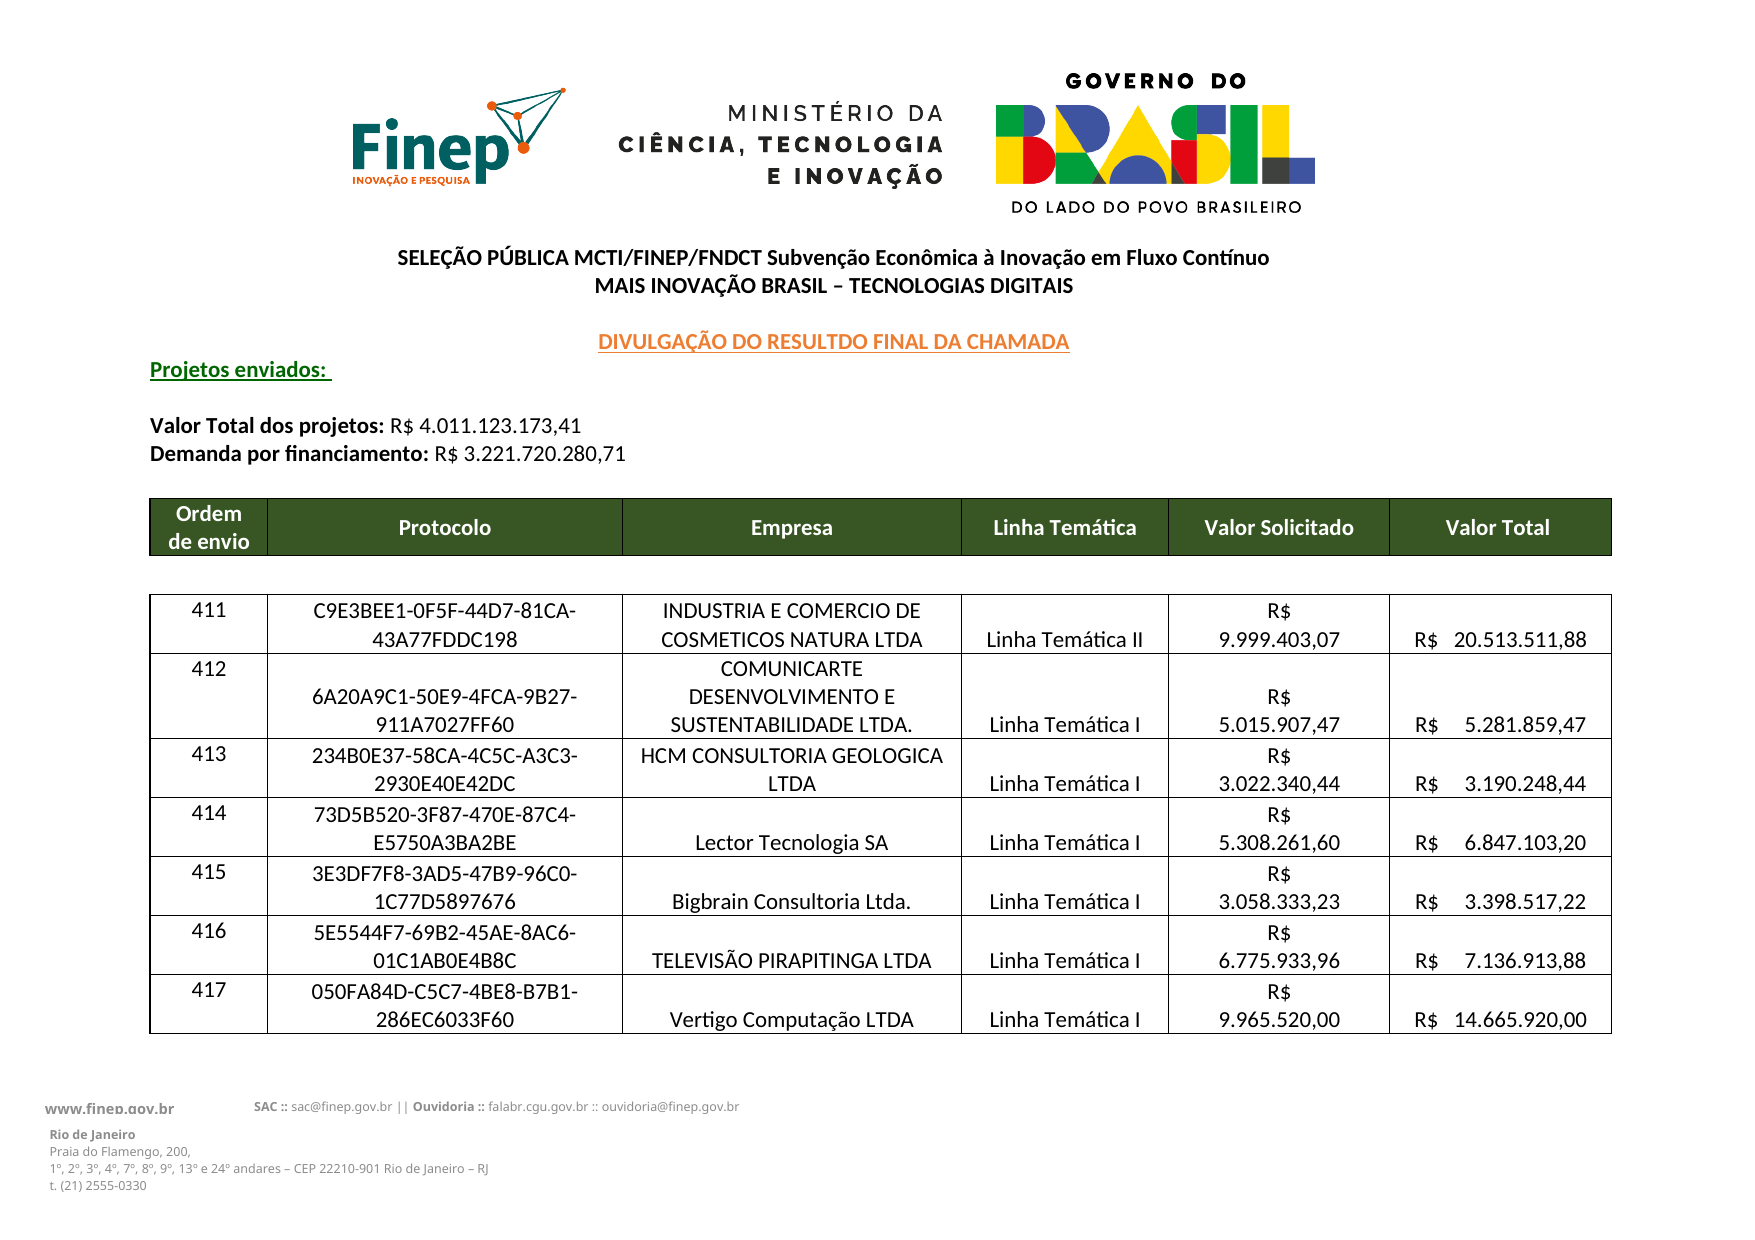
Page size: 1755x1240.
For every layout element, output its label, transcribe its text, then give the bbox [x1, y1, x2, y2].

table_cell R$ 3.058.333,23 [1169, 857, 1389, 915]
table_cell 413 [151, 739, 267, 797]
table_cell 6A20A9C1-50E9-4FCA-9B27-911A7027FF60 [268, 654, 622, 738]
table_cell Lector Tecnologia SA [623, 798, 961, 856]
table_cell 73D5B520-3F87-470E-87C4-E5750A3BA2BE [268, 798, 622, 856]
table_cell R$ 6.847.103,20 [1390, 798, 1611, 856]
table_cell 050FA84D-C5C7-4BE8-B7B1-286EC6033F60 [268, 975, 622, 1033]
table_cell R$ 20.513.511,88 [1390, 595, 1611, 653]
table_cell INDUSTRIA E COMERCIO DE COSMETICOS NATURA LTDA [623, 595, 961, 653]
table_cell R$ 14.665.920,00 [1390, 975, 1611, 1033]
table_cell R$ 3.190.248,44 [1390, 739, 1611, 797]
table_cell Linha Temática I [962, 916, 1168, 974]
table_cell 411 [151, 595, 267, 653]
table_cell 234B0E37-58CA-4C5C-A3C3-2930E40E42DC [268, 739, 622, 797]
table_cell COMUNICARTE DESENVOLVIMENTO E SUSTENTABILIDADE LTDA. [623, 654, 961, 738]
table_cell Linha Temática I [962, 857, 1168, 915]
table_cell 417 [151, 975, 267, 1033]
table_cell 414 [151, 798, 267, 856]
table_cell HCM CONSULTORIA GEOLOGICA LTDA [623, 739, 961, 797]
table_cell R$ 7.136.913,88 [1390, 916, 1611, 974]
table_cell 5E5544F7-69B2-45AE-8AC6-01C1AB0E4B8C [268, 916, 622, 974]
table_cell Vertigo Computação LTDA [623, 975, 961, 1033]
table_cell R$ 5.281.859,47 [1390, 654, 1611, 738]
table_cell Linha Temática I [962, 798, 1168, 856]
table_cell 3E3DF7F8-3AD5-47B9-96C0-1C77D5897676 [268, 857, 622, 915]
table_cell R$ 9.965.520,00 [1169, 975, 1389, 1033]
table_cell R$ 9.999.403,07 [1169, 595, 1389, 653]
table_cell R$ 5.308.261,60 [1169, 798, 1389, 856]
table_cell R$ 3.398.517,22 [1390, 857, 1611, 915]
table_cell R$ 5.015.907,47 [1169, 654, 1389, 738]
table_cell C9E3BEE1-0F5F-44D7-81CA-43A77FDDC198 [268, 595, 622, 653]
table_cell 415 [151, 857, 267, 915]
table_cell Bigbrain Consultoria Ltda. [623, 857, 961, 915]
table_cell 416 [151, 916, 267, 974]
table_cell R$ 6.775.933,96 [1169, 916, 1389, 974]
table_cell Linha Temática II [962, 595, 1168, 653]
table_cell Linha Temática I [962, 975, 1168, 1033]
table_cell 412 [151, 654, 267, 738]
table_cell TELEVISÃO PIRAPITINGA LTDA [623, 916, 961, 974]
table_cell Linha Temática I [962, 654, 1168, 738]
table_cell R$ 3.022.340,44 [1169, 739, 1389, 797]
table_cell Linha Temática I [962, 739, 1168, 797]
